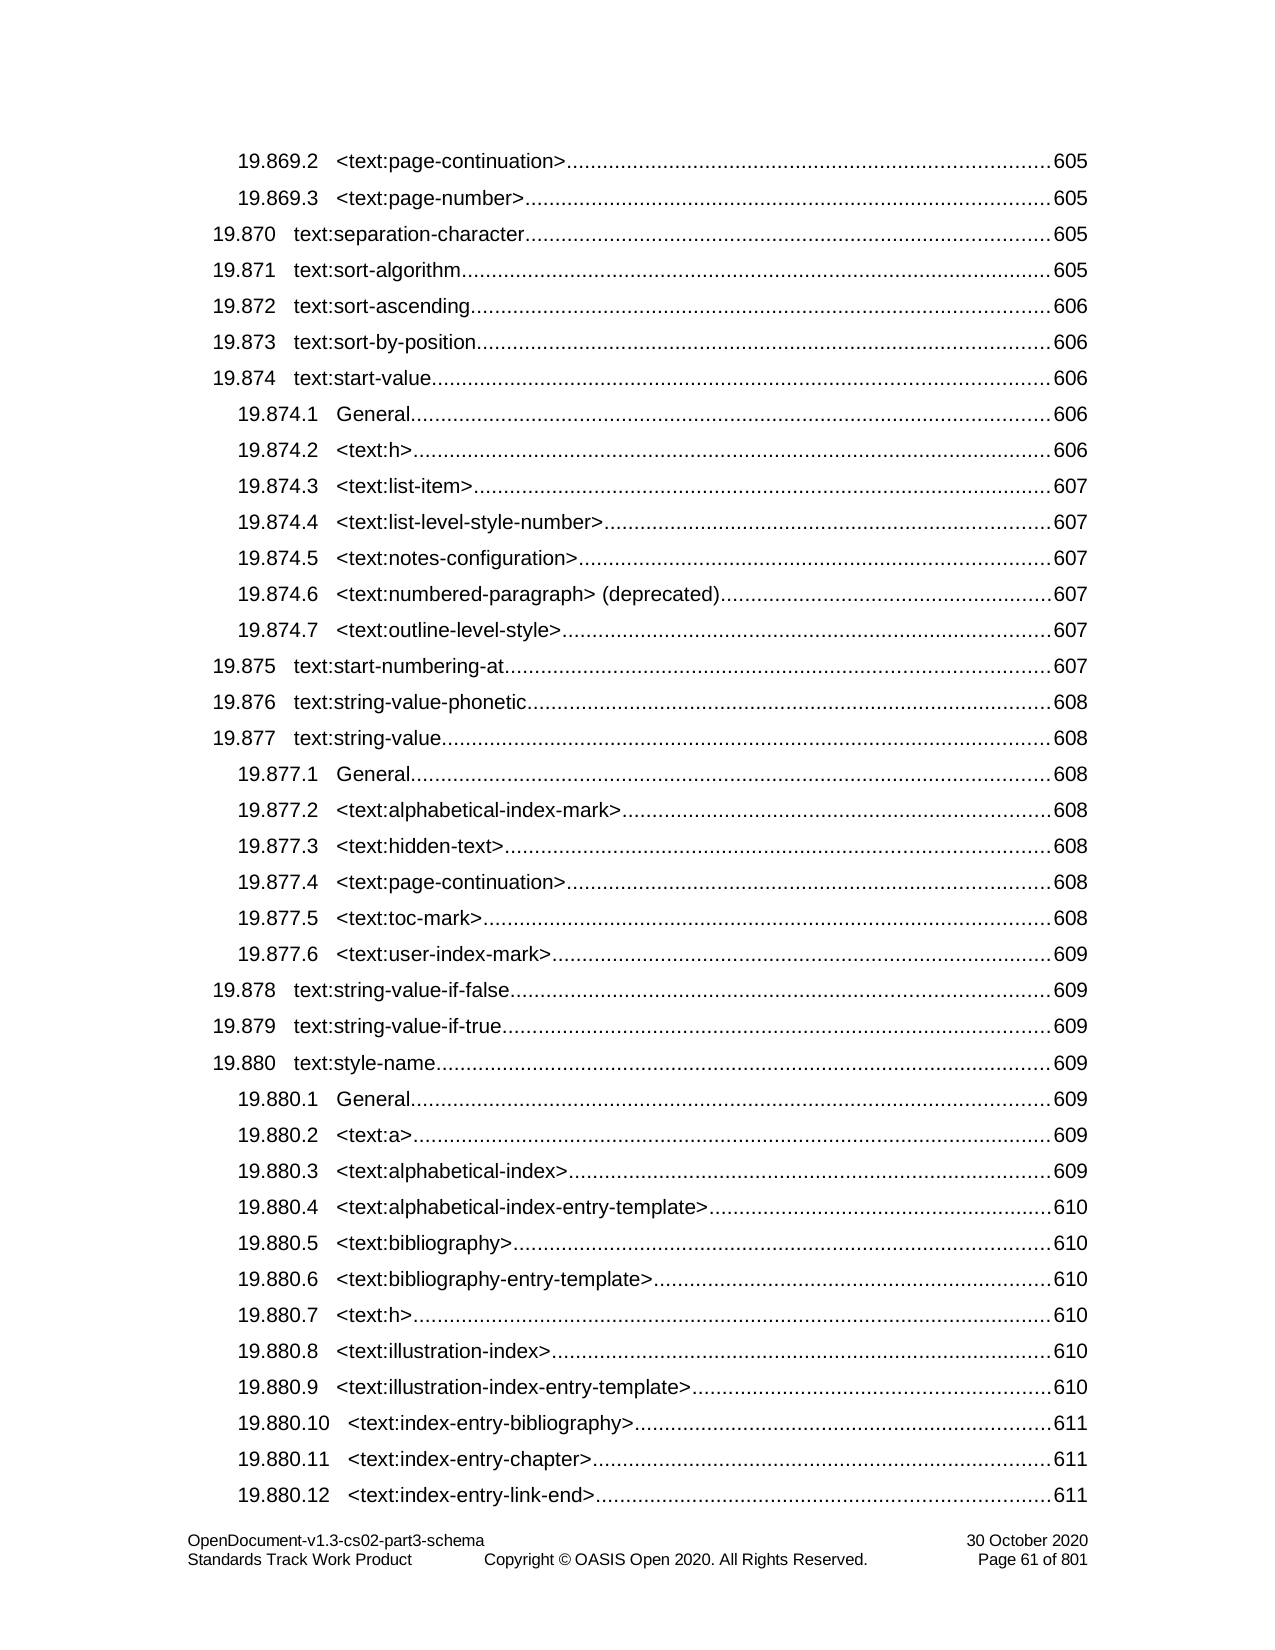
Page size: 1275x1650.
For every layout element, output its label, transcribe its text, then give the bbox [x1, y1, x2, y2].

text 19.869.2 <text:page-continuation> 605 [237, 150, 1088, 173]
text 19.880.3 <text:alphabetical-index> 609 [237, 1159, 1088, 1183]
text 19.869.3 <text:page-number> 605 [237, 186, 1088, 209]
text 19.872 text:sort-ascending 606 [212, 294, 1088, 318]
text 19.880.10 <text:index-entry-bibliography> 611 [237, 1411, 1088, 1435]
text 19.874.1 General 606 [237, 402, 1088, 426]
text 19.877 text:string-value 608 [212, 727, 1088, 750]
text 19.880 text:style-name 609 [212, 1051, 1088, 1074]
text 19.880.1 General 609 [237, 1087, 1088, 1111]
text 19.880.7 <text:h> 610 [237, 1303, 1088, 1327]
text 19.877.6 <text:user-index-mark> 609 [237, 943, 1088, 966]
text 19.880.8 <text:illustration-index> 610 [237, 1339, 1088, 1363]
text 19.874 text:start-value 606 [212, 366, 1088, 390]
text 19.880.2 <text:a> 609 [237, 1123, 1088, 1147]
text 19.878 text:string-value-if-false 609 [212, 979, 1088, 1002]
text 19.874.3 <text:list-item> 607 [237, 474, 1088, 498]
text 19.877.3 <text:hidden-text> 608 [237, 835, 1088, 858]
text 19.877.2 <text:alphabetical-index-mark> 608 [237, 799, 1088, 822]
text 19.877.4 <text:page-continuation> 608 [237, 871, 1088, 894]
text 19.880.6 <text:bibliography-entry-template> 610 [237, 1267, 1088, 1291]
text 19.877.5 <text:toc-mark> 608 [237, 907, 1088, 930]
text 19.880.9 <text:illustration-index-entry-template> 610 [237, 1375, 1088, 1399]
text 19.873 text:sort-by-position 606 [212, 330, 1088, 354]
text 19.870 text:separation-character 605 [212, 222, 1088, 246]
text 19.880.12 <text:index-entry-link-end> 611 [237, 1483, 1088, 1507]
text 19.874.5 <text:notes-configuration> 607 [237, 546, 1088, 570]
text 19.876 text:string-value-phonetic 608 [212, 691, 1088, 714]
text 19.871 text:sort-algorithm 605 [212, 258, 1088, 282]
text 19.874.2 <text:h> 606 [237, 438, 1088, 462]
text 19.874.4 <text:list-level-style-number> 607 [237, 510, 1088, 534]
text 19.875 text:start-numbering-at 607 [212, 654, 1088, 678]
text 19.880.4 <text:alphabetical-index-entry-template> 610 [237, 1195, 1088, 1219]
text 19.880.11 <text:index-entry-chapter> 611 [237, 1447, 1088, 1471]
text 19.877.1 General 608 [237, 763, 1088, 786]
text 19.874.6 <text:numbered-paragraph> (deprecated) 607 [237, 582, 1088, 606]
text 19.874.7 <text:outline-level-style> 607 [237, 618, 1088, 642]
text 19.879 text:string-value-if-true 609 [212, 1015, 1088, 1038]
text 19.880.5 <text:bibliography> 610 [237, 1231, 1088, 1255]
